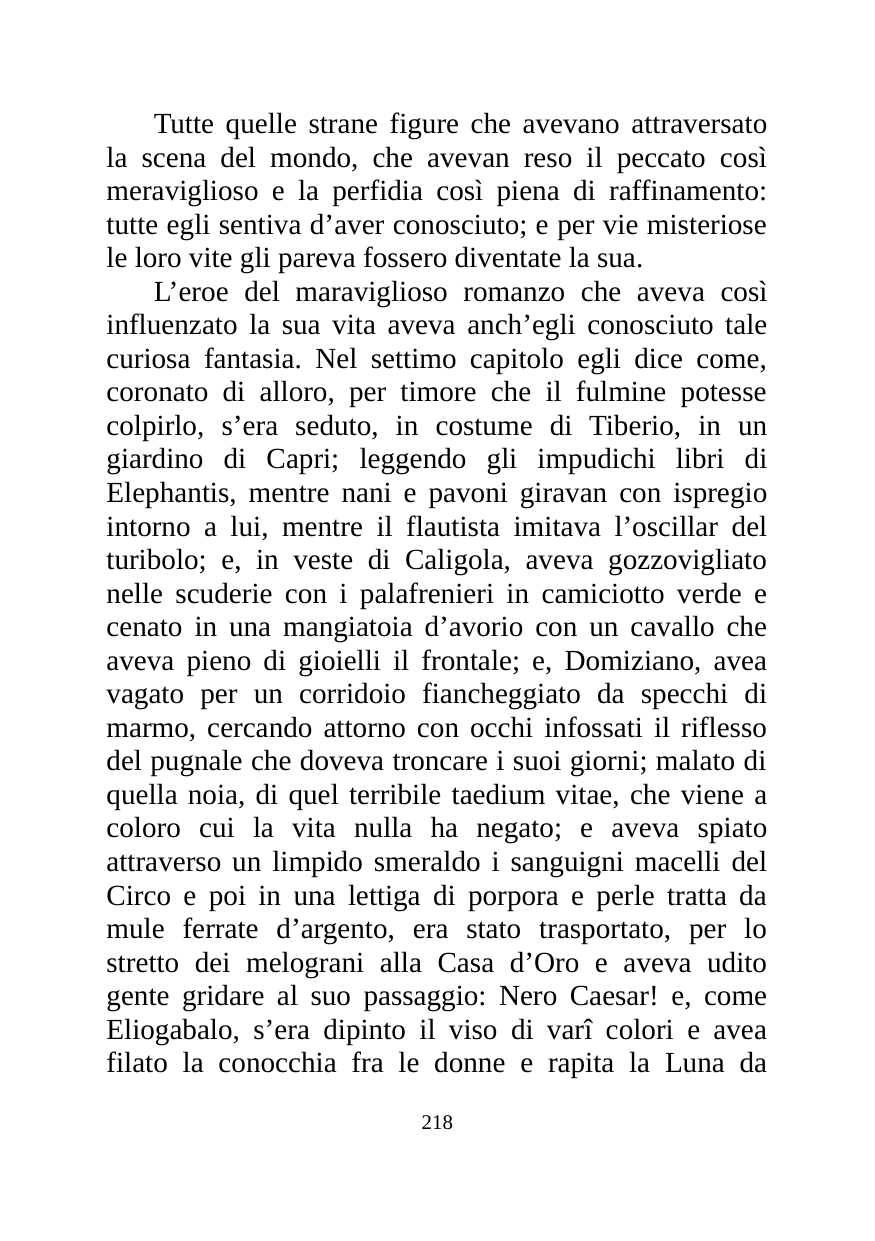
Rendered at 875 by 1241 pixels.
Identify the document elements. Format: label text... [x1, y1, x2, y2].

text L’eroe del maraviglioso romanzo che aveva così influenzato la sua vita aveva anch’egli conosciuto tale curiosa fantasia. Nel settimo capitolo egli dice come, coronato di alloro, per timore che il fulmine potesse colpirlo, s’era seduto, in costume di Tiberio, in un giardino di Capri; leggendo gli impudichi libri di Elephantis, mentre nani e pavoni giravan con ispregio intorno a lui, mentre il flautista imitava l’oscillar del turibolo; e, in veste di Caligola, aveva gozzovigliato nelle scuderie con i palafrenieri in camiciotto verde e cenato in una mangiatoia d’avorio con un cavallo che aveva pieno di gioielli il frontale; e, Domiziano, avea vagato per un corridoio fiancheggiato da specchi di marmo, cercando attorno con occhi infossati il riflesso del pugnale che doveva troncare i suoi giorni; malato di quella noia, di quel terribile taedium vitae, che viene a coloro cui la vita nulla ha negato; e aveva spiato attraverso un limpido smeraldo i sanguigni macelli del Circo e poi in una lettiga di porpora e perle tratta da mule ferrate d’argento, era stato trasportato, per lo stretto dei melograni alla Casa d’Oro e aveva udito gente gridare al suo passaggio: Nero Caesar! e, come Eliogabalo, s’era dipinto il viso di varî colori e avea filato la conocchia fra le donne e rapita la Luna da [106, 274, 768, 1079]
text Tutte quelle strane figure che avevano attraversato la scena del mondo, che avevan reso il peccato così meraviglioso e la perfidia così piena di raffinamento: tutte egli sentiva d’aver conosciuto; e per vie misteriose le loro vite gli pareva fossero diventate la sua. [106, 106, 768, 274]
